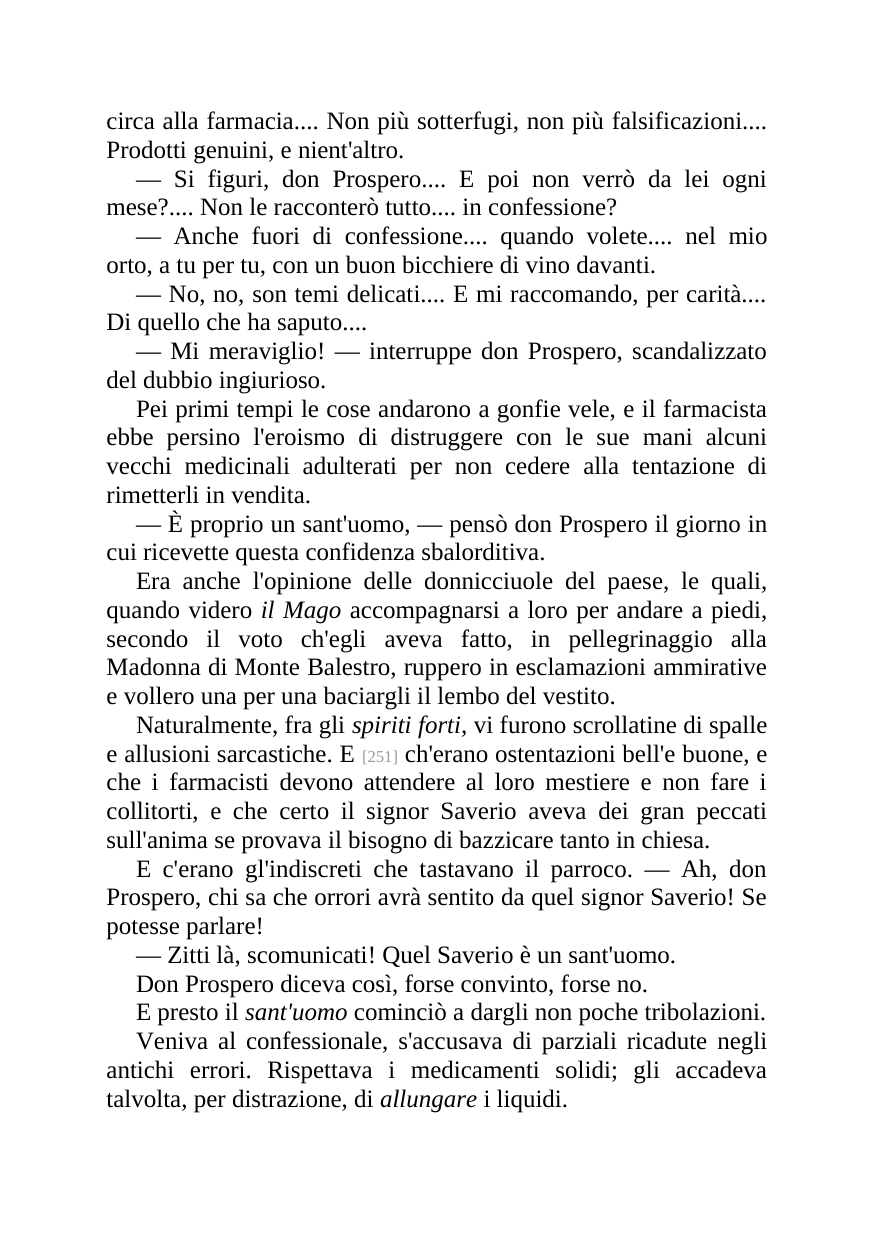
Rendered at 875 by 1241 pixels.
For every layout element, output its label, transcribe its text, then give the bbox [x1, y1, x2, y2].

text E c'erano gl'indiscreti che tastavano il parroco. — Ah, don Prospero, chi sa che orrori avrà sentito da quel signor Saverio! Se potesse parlare! [106, 854, 768, 940]
text Era anche l'opinione delle donnicciuole del paese, le quali, quando videro il Mago accompagnarsi a loro per andare a piedi, secondo il voto ch'egli aveva fatto, in pellegrinaggio alla Madonna di Monte Balestro, ruppero in esclamazioni ammirative e vollero una per una baciargli il lembo del vestito. [106, 566, 768, 710]
text — Anche fuori di confessione.... quando volete.... nel mio orto, a tu per tu, con un buon bicchiere di vino davanti. [106, 221, 768, 279]
text — Si figuri, don Prospero.... E poi non verrò da lei ogni mese?.... Non le racconterò tutto.... in confessione? [106, 164, 768, 221]
text — No, no, son temi delicati.... E mi raccomando, per carità.... Di quello che ha saputo.... [106, 279, 768, 336]
text Pei primi tempi le cose andarono a gonfie vele, e il farmacista ebbe persino l'eroismo di distruggere con le sue mani alcuni vecchi medicinali adulterati per non cedere alla tentazione di rimetterli in vendita. [106, 394, 768, 509]
text — Mi meraviglio! — interruppe don Prospero, scandalizzato del dubbio ingiurioso. [106, 336, 768, 394]
text — È proprio un sant'uomo, — pensò don Prospero il giorno in cui ricevette questa confidenza sbalorditiva. [106, 509, 768, 566]
text circa alla farmacia.... Non più sotterfugi, non più falsificazioni.... Prodotti genuini, e nient'altro. [106, 106, 768, 164]
text Don Prospero diceva così, forse convinto, forse no. [106, 969, 768, 997]
text Naturalmente, fra gli spiriti forti, vi furono scrollatine di spalle e allusioni sarcastiche. E [251] ch'erano ostentazioni bell'e buone, e che i farmacisti devono attendere al loro mestiere e non fare i collitorti, e che certo il signor Saverio aveva dei gran peccati sull'anima se provava il bisogno di bazzicare tanto in chiesa. [106, 710, 768, 854]
text — Zitti là, scomunicati! Quel Saverio è un sant'uomo. [106, 940, 768, 969]
text Veniva al confessionale, s'accusava di parziali ricadute negli antichi errori. Rispettava i medicamenti solidi; gli accadeva talvolta, per distrazione, di allungare i liquidi. [106, 1026, 768, 1112]
text E presto il sant'uomo cominciò a dargli non poche tribolazioni. [106, 997, 768, 1026]
